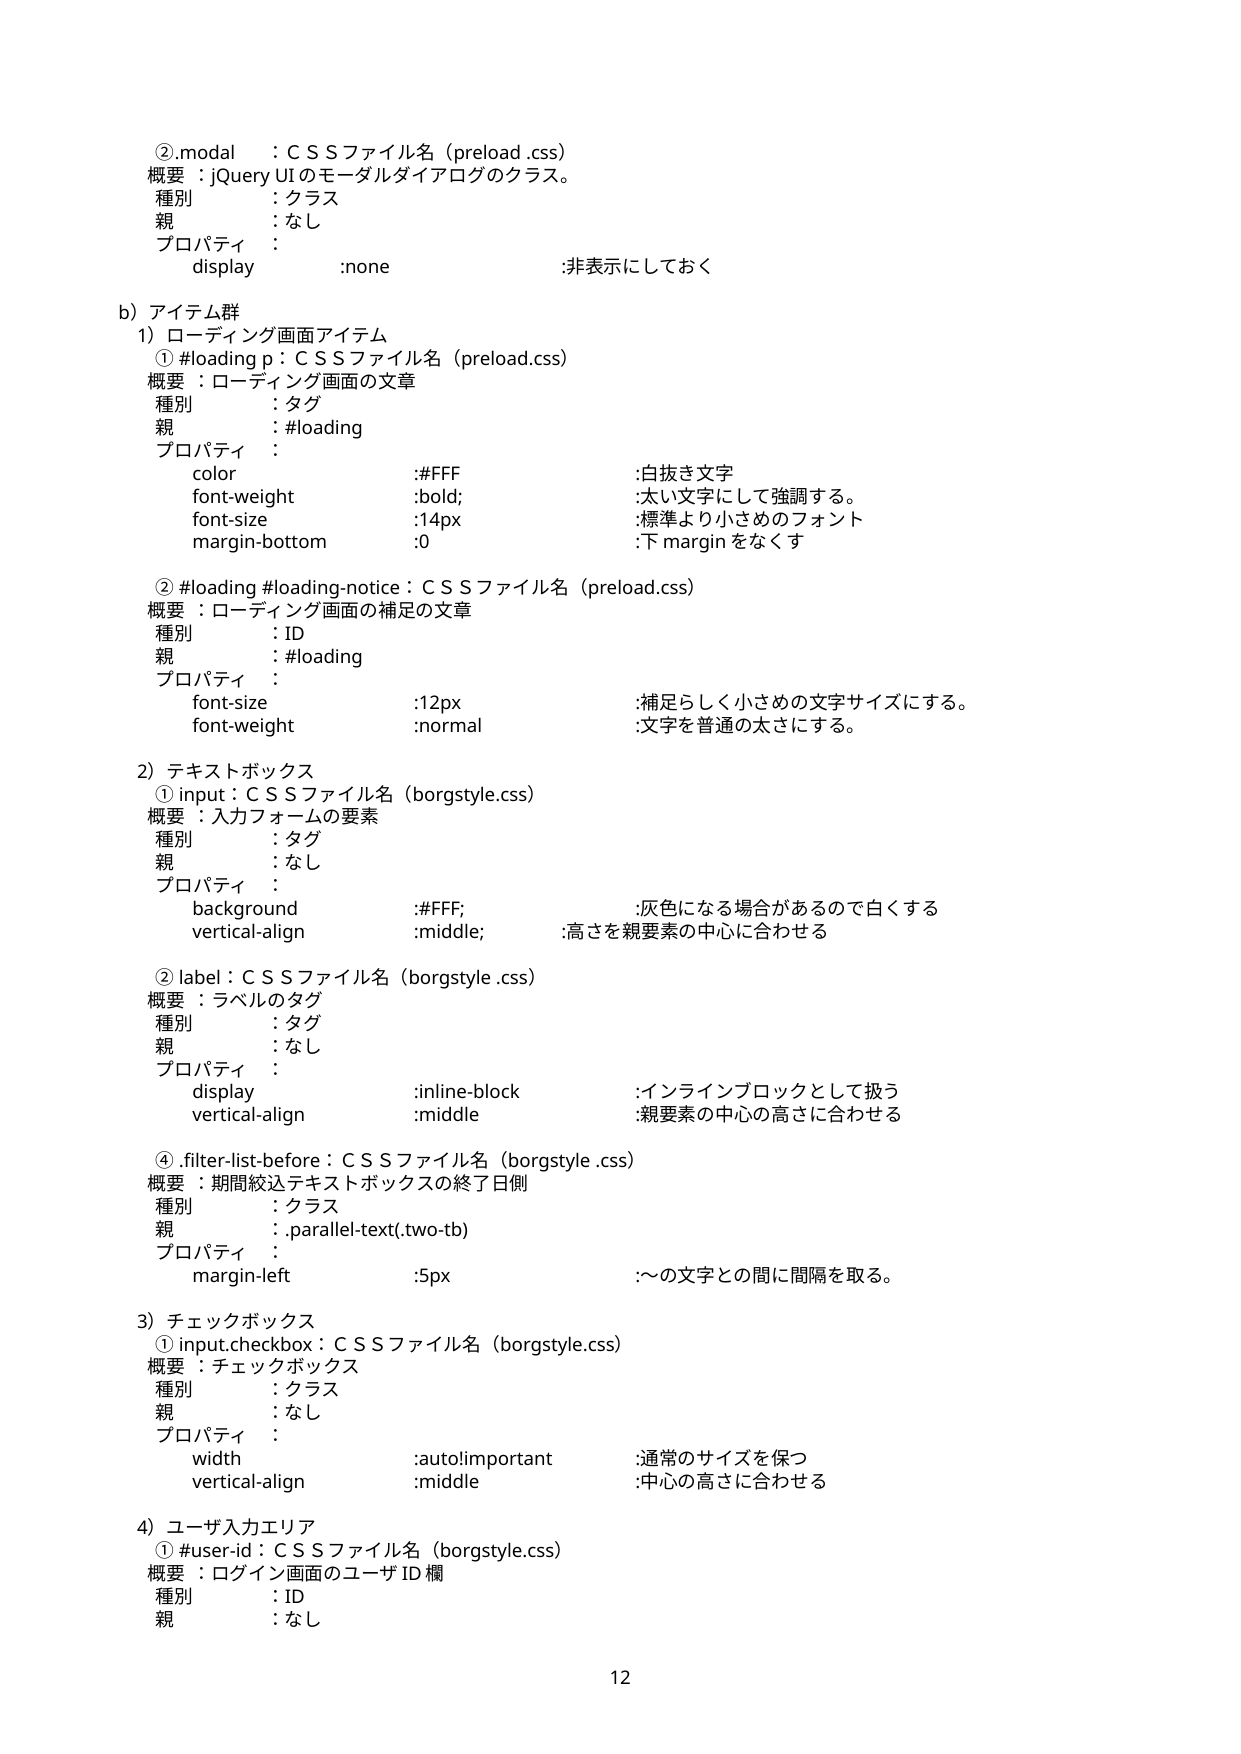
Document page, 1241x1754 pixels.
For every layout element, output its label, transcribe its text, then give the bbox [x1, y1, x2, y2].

text font-weight :bold; :太い文字にして強調する。 [118, 485, 1122, 508]
text 概要 ：ローディング画面の補足の文章 [118, 599, 1122, 622]
text 親 ：.parallel-text(.two-tb) [118, 1218, 1122, 1241]
text 親 ：#loading [118, 416, 1122, 439]
text 種別 ：ID [118, 622, 1122, 645]
text プロパティ ： [118, 1241, 1122, 1264]
text 親 ：なし [118, 1401, 1122, 1424]
text ④ .filter-list-before：ＣＳＳファイル名（borgstyle .css） [118, 1149, 1122, 1172]
text 種別 ：タグ [118, 828, 1122, 851]
text vertical-align :middle; :高さを親要素の中心に合わせる [118, 920, 1122, 943]
text 概要 ：入力フォームの要素 [118, 806, 1122, 828]
text 4）ユーザ入力エリア [118, 1516, 1122, 1539]
text b）アイテム群 [118, 301, 1122, 324]
text font-size :12px :補足らしく小さめの文字サイズにする。 [118, 691, 1122, 714]
text 概要 ：ラベルのタグ [118, 989, 1122, 1012]
text margin-left :5px :〜の文字との間に間隔を取る。 [118, 1264, 1122, 1287]
text display :inline-block :インラインブロックとして扱う [118, 1081, 1122, 1103]
text ① input：ＣＳＳファイル名（borgstyle.css） [118, 783, 1122, 806]
text 2）テキストボックス [118, 760, 1122, 783]
text プロパティ ： [118, 439, 1122, 462]
text 1）ローディング画面アイテム [118, 324, 1122, 347]
text 親 ：#loading [118, 645, 1122, 668]
text プロパティ ： [118, 874, 1122, 897]
text 親 ：なし [118, 210, 1122, 233]
text 概要 ：ローディング画面の文章 [118, 370, 1122, 393]
text 親 ：なし [118, 1608, 1122, 1631]
text プロパティ ： [118, 1058, 1122, 1081]
text font-weight :normal :文字を普通の太さにする。 [118, 714, 1122, 737]
text 種別 ：クラス [118, 1195, 1122, 1218]
text font-size :14px :標準より小さめのフォント [118, 508, 1122, 531]
text 種別 ：ID [118, 1585, 1122, 1608]
text display :none :非表示にしておく [118, 256, 1122, 278]
text background :#FFF; :灰色になる場合があるので白くする [118, 897, 1122, 920]
text 概要 ：jQuery UIのモーダルダイアログのクラス。 [118, 164, 1122, 187]
text ① input.checkbox：ＣＳＳファイル名（borgstyle.css） [118, 1333, 1122, 1356]
text 親 ：なし [118, 851, 1122, 874]
text vertical-align :middle :中心の高さに合わせる [118, 1470, 1122, 1493]
text 3）チェックボックス [118, 1310, 1122, 1333]
text vertical-align :middle :親要素の中心の高さに合わせる [118, 1103, 1122, 1126]
text ② #loading #loading-notice：ＣＳＳファイル名（preload.css） [118, 576, 1122, 599]
text 種別 ：クラス [118, 187, 1122, 210]
text width :auto!important :通常のサイズを保つ [118, 1447, 1122, 1470]
text ② label：ＣＳＳファイル名（borgstyle .css） [118, 966, 1122, 989]
text 種別 ：タグ [118, 1012, 1122, 1035]
text プロパティ ： [118, 1424, 1122, 1447]
text 概要 ：期間絞込テキストボックスの終了日側 [118, 1172, 1122, 1195]
text 概要 ：チェックボックス [118, 1356, 1122, 1378]
text ① #user-id：ＣＳＳファイル名（borgstyle.css） [118, 1539, 1122, 1562]
text プロパティ ： [118, 668, 1122, 691]
text color :#FFF :白抜き文字 [118, 462, 1122, 485]
text 親 ：なし [118, 1035, 1122, 1058]
text ②.modal ：ＣＳＳファイル名（preload .css） [118, 141, 1122, 164]
text 概要 ：ログイン画面のユーザID欄 [118, 1562, 1122, 1585]
text margin-bottom :0 :下marginをなくす [118, 531, 1122, 553]
text 種別 ：クラス [118, 1378, 1122, 1401]
text ① #loading p：ＣＳＳファイル名（preload.css） [118, 347, 1122, 370]
text 種別 ：タグ [118, 393, 1122, 416]
text プロパティ ： [118, 233, 1122, 256]
